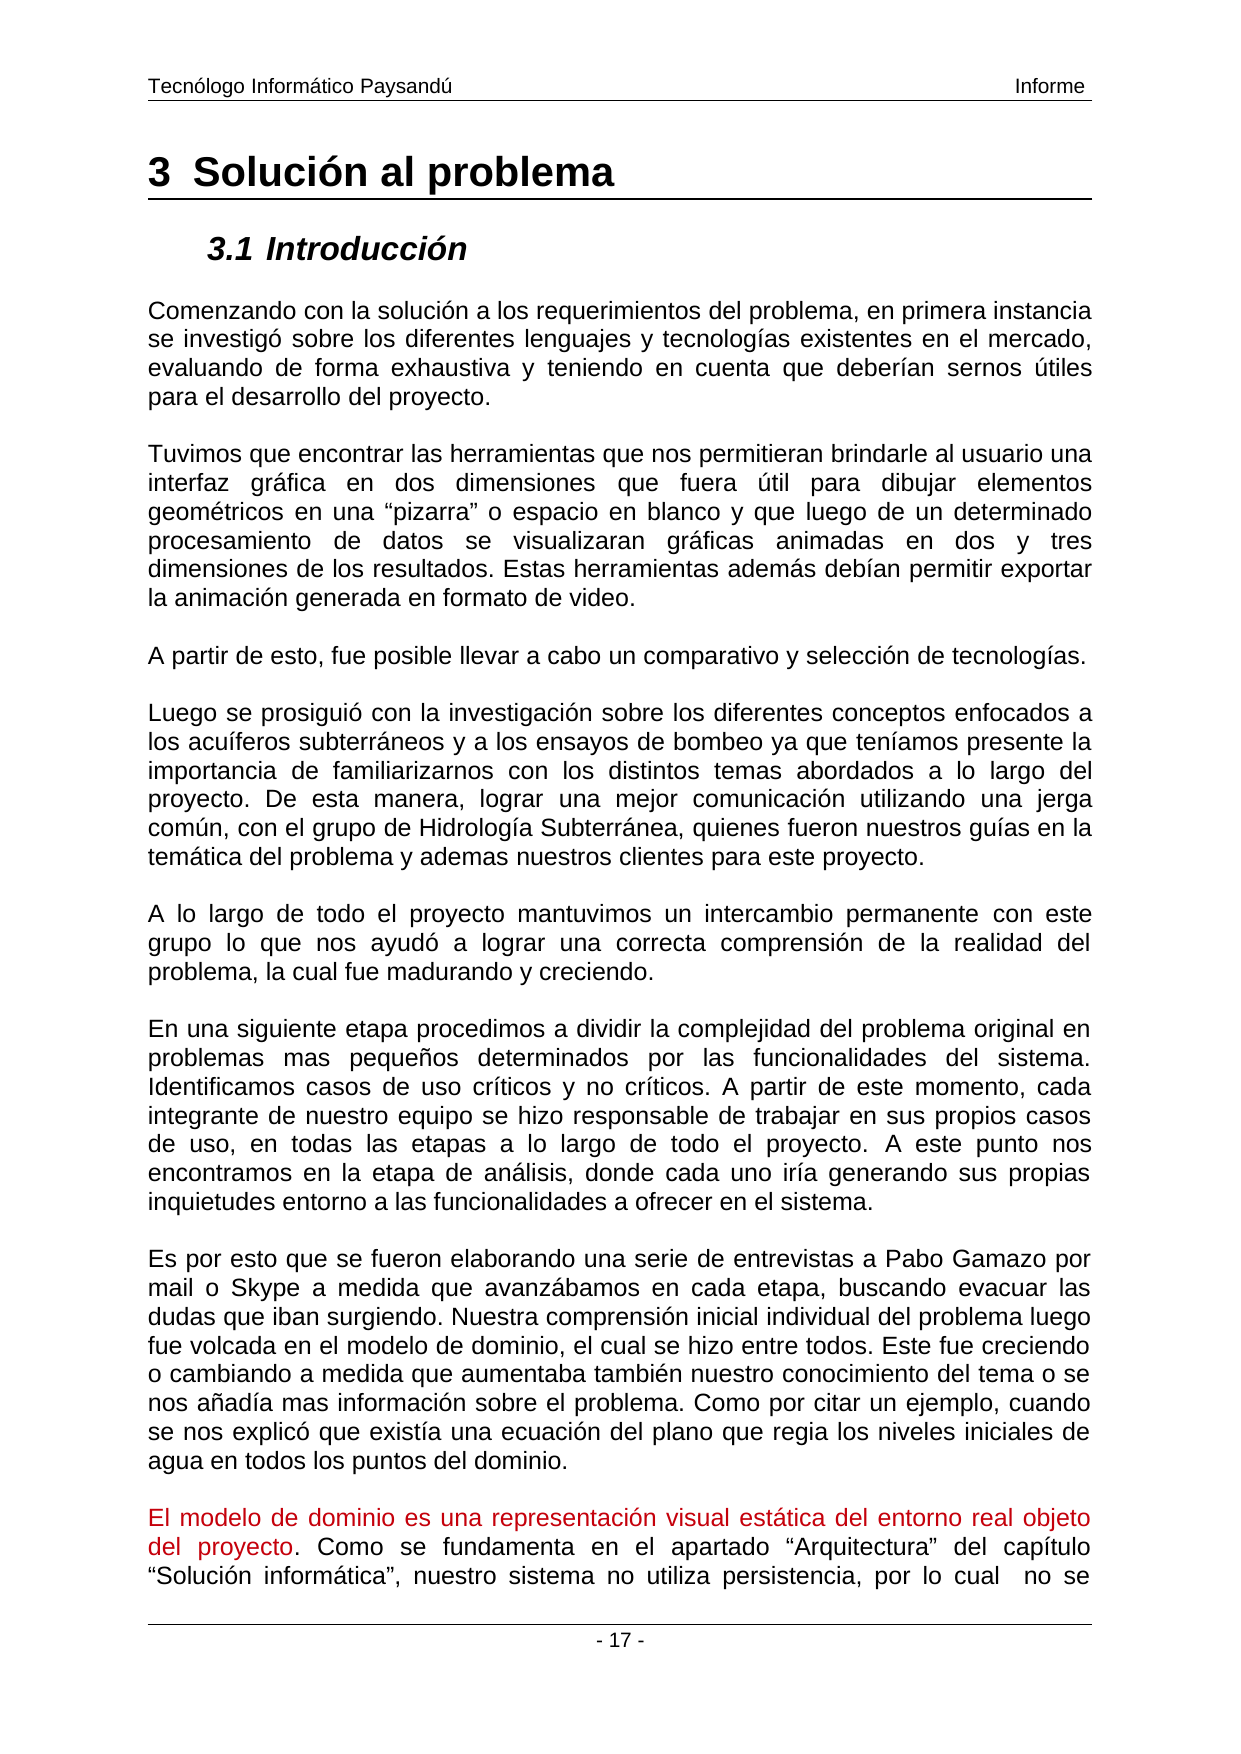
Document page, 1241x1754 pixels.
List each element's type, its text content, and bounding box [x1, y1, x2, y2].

text Comenzando con la solución a los requerimientos del problema, en primera instancia se investigó sobre los diferentes lenguajes y tecnologías existentes en el mercado, evaluando de forma exhaustiva y teniendo en cuenta que deberían sernos útiles para el desarrollo del proyecto. [148, 296, 1092, 411]
text A partir de esto, fue posible llevar a cabo un comparativo y selección de tecnologías. [148, 641, 1092, 669]
subtitle Introducción [207, 228, 1092, 267]
text Luego se prosiguió con la investigación sobre los diferentes conceptos enfocados a los acuíferos subterráneos y a los ensayos de bombeo ya que teníamos presente la importancia de familiarizarnos con los distintos temas abordados a lo largo del proyecto. De esta manera, lograr una mejor comunicación utilizando una jerga común, con el grupo de Hidrología Subterránea, quienes fueron nuestros guías en la temática del problema y ademas nuestros clientes para este proyecto. [148, 698, 1092, 871]
text Es por esto que se fueron elaborando una serie de entrevistas a Pabo Gamazo por mail o Skype a medida que avanzábamos en cada etapa, buscando evacuar las dudas que iban surgiendo. Nuestra comprensión inicial individual del problema luego fue volcada en el modelo de dominio, el cual se hizo entre todos. Este fue creciendo o cambiando a medida que aumentaba también nuestro conocimiento del tema o se nos añadía mas información sobre el problema. Como por citar un ejemplo, cuando se nos explicó que existía una ecuación del plano que regia los niveles iniciales de agua en todos los puntos del dominio. [148, 1244, 1092, 1474]
text En una siguiente etapa procedimos a dividir la complejidad del problema original en problemas mas pequeños determinados por las funcionalidades del sistema. Identificamos casos de uso críticos y no críticos. A partir de este momento, cada integrante de nuestro equipo se hizo responsable de trabajar en sus propios casos de uso, en todas las etapas a lo largo de todo el proyecto. A este punto nos encontramos en la etapa de análisis, donde cada uno iría generando sus propias inquietudes entorno a las funcionalidades a ofrecer en el sistema. [148, 1014, 1092, 1216]
subtitle Solución al problema [148, 148, 1092, 198]
text Tuvimos que encontrar las herramientas que nos permitieran brindarle al usuario una interfaz gráfica en dos dimensiones que fuera útil para dibujar elementos geométricos en una “pizarra” o espacio en blanco y que luego de un determinado procesamiento de datos se visualizaran gráficas animadas en dos y tres dimensiones de los resultados. Estas herramientas además debían permitir exportar la animación generada en formato de video. [148, 439, 1092, 612]
text A lo largo de todo el proyecto mantuvimos un intercambio permanente con este grupo lo que nos ayudó a lograr una correcta comprensión de la realidad del problema, la cual fue madurando y creciendo. [148, 899, 1092, 986]
text El modelo de dominio es una representación visual estática del entorno real objeto del proyecto. Como se fundamenta en el apartado “Arquitectura” del capítulo “Solución informática”, nuestro sistema no utiliza persistencia, por lo cual no se [148, 1503, 1092, 1589]
